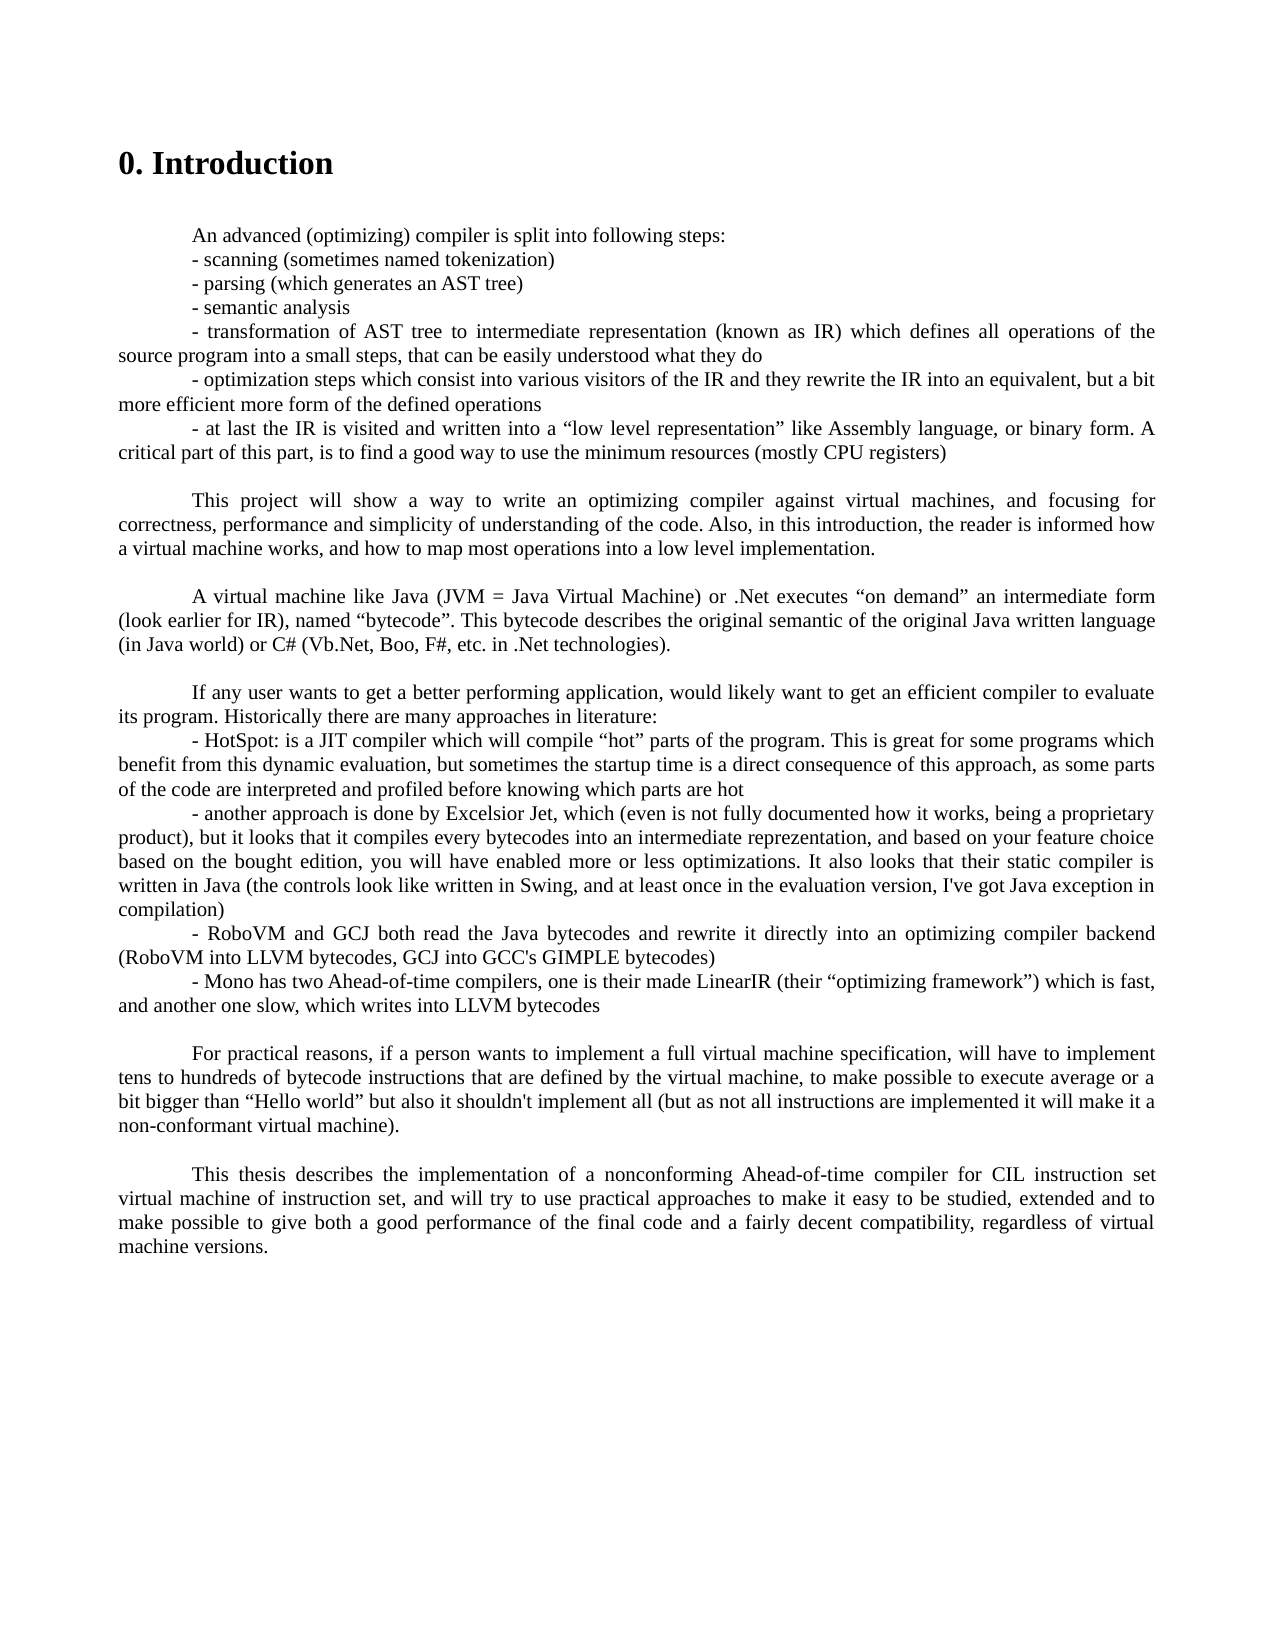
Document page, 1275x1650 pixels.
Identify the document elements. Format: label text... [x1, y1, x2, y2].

text - another approach is done by Excelsior Jet, which (even is not fully documented how it works, being a proprietary product), but it looks that it compiles every bytecodes into an intermediate reprezentation, and based on your feature choice based on the bought edition, you will have enabled more or less optimizations. It also looks that their static compiler is written in Java (the controls look like written in Swing, and at least once in the evaluation version, I've got Java exception in compilation) [118, 801, 1157, 921]
text For practical reasons, if a person wants to implement a full virtual machine specification, will have to implement tens to hundreds of bytecode instructions that are defined by the virtual machine, to make possible to execute average or a bit bigger than “Hello world” but also it shouldn't implement all (but as not all instructions are implemented it will make it a non-conformant virtual machine). [118, 1041, 1157, 1137]
text An advanced (optimizing) compiler is split into following steps: [118, 223, 1157, 247]
text - parsing (which generates an AST tree) [118, 271, 1157, 295]
text - semantic analysis [118, 295, 1157, 319]
text - Mono has two Ahead-of-time compilers, one is their made LinearIR (their “optimizing framework”) which is fast, and another one slow, which writes into LLVM bytecodes [118, 969, 1157, 1017]
text - at last the IR is visited and written into a “low level representation” like Assembly language, or binary form. A critical part of this part, is to find a good way to use the minimum resources (mostly CPU registers) [118, 416, 1157, 464]
text If any user wants to get a better performing application, would likely want to get an efficient compiler to evaluate its program. Historically there are many approaches in literature: [118, 680, 1157, 728]
text - scanning (sometimes named tokenization) [118, 247, 1157, 271]
subtitle 0. Introduction [118, 143, 1157, 182]
text This project will show a way to write an optimizing compiler against virtual machines, and focusing for correctness, performance and simplicity of understanding of the code. Also, in this introduction, the reader is informed how a virtual machine works, and how to map most operations into a low level implementation. [118, 488, 1157, 560]
text - transformation of AST tree to intermediate representation (known as IR) which defines all operations of the source program into a small steps, that can be easily understood what they do [118, 319, 1157, 367]
text A virtual machine like Java (JVM = Java Virtual Machine) or .Net executes “on demand” an intermediate form (look earlier for IR), named “bytecode”. This bytecode describes the original semantic of the original Java written language (in Java world) or C# (Vb.Net, Boo, F#, etc. in .Net technologies). [118, 584, 1157, 656]
text - HotSpot: is a JIT compiler which will compile “hot” parts of the program. This is great for some programs which benefit from this dynamic evaluation, but sometimes the startup time is a direct consequence of this approach, as some parts of the code are interpreted and profiled before knowing which parts are hot [118, 728, 1157, 801]
text - optimization steps which consist into various visitors of the IR and they rewrite the IR into an equivalent, but a bit more efficient more form of the defined operations [118, 367, 1157, 416]
text This thesis describes the implementation of a nonconforming Ahead-of-time compiler for CIL instruction set virtual machine of instruction set, and will try to use practical approaches to make it easy to be studied, extended and to make possible to give both a good performance of the final code and a fairly decent compatibility, regardless of virtual machine versions. [118, 1161, 1157, 1258]
text - RoboVM and GCJ both read the Java bytecodes and rewrite it directly into an optimizing compiler backend (RoboVM into LLVM bytecodes, GCJ into GCC's GIMPLE bytecodes) [118, 921, 1157, 969]
